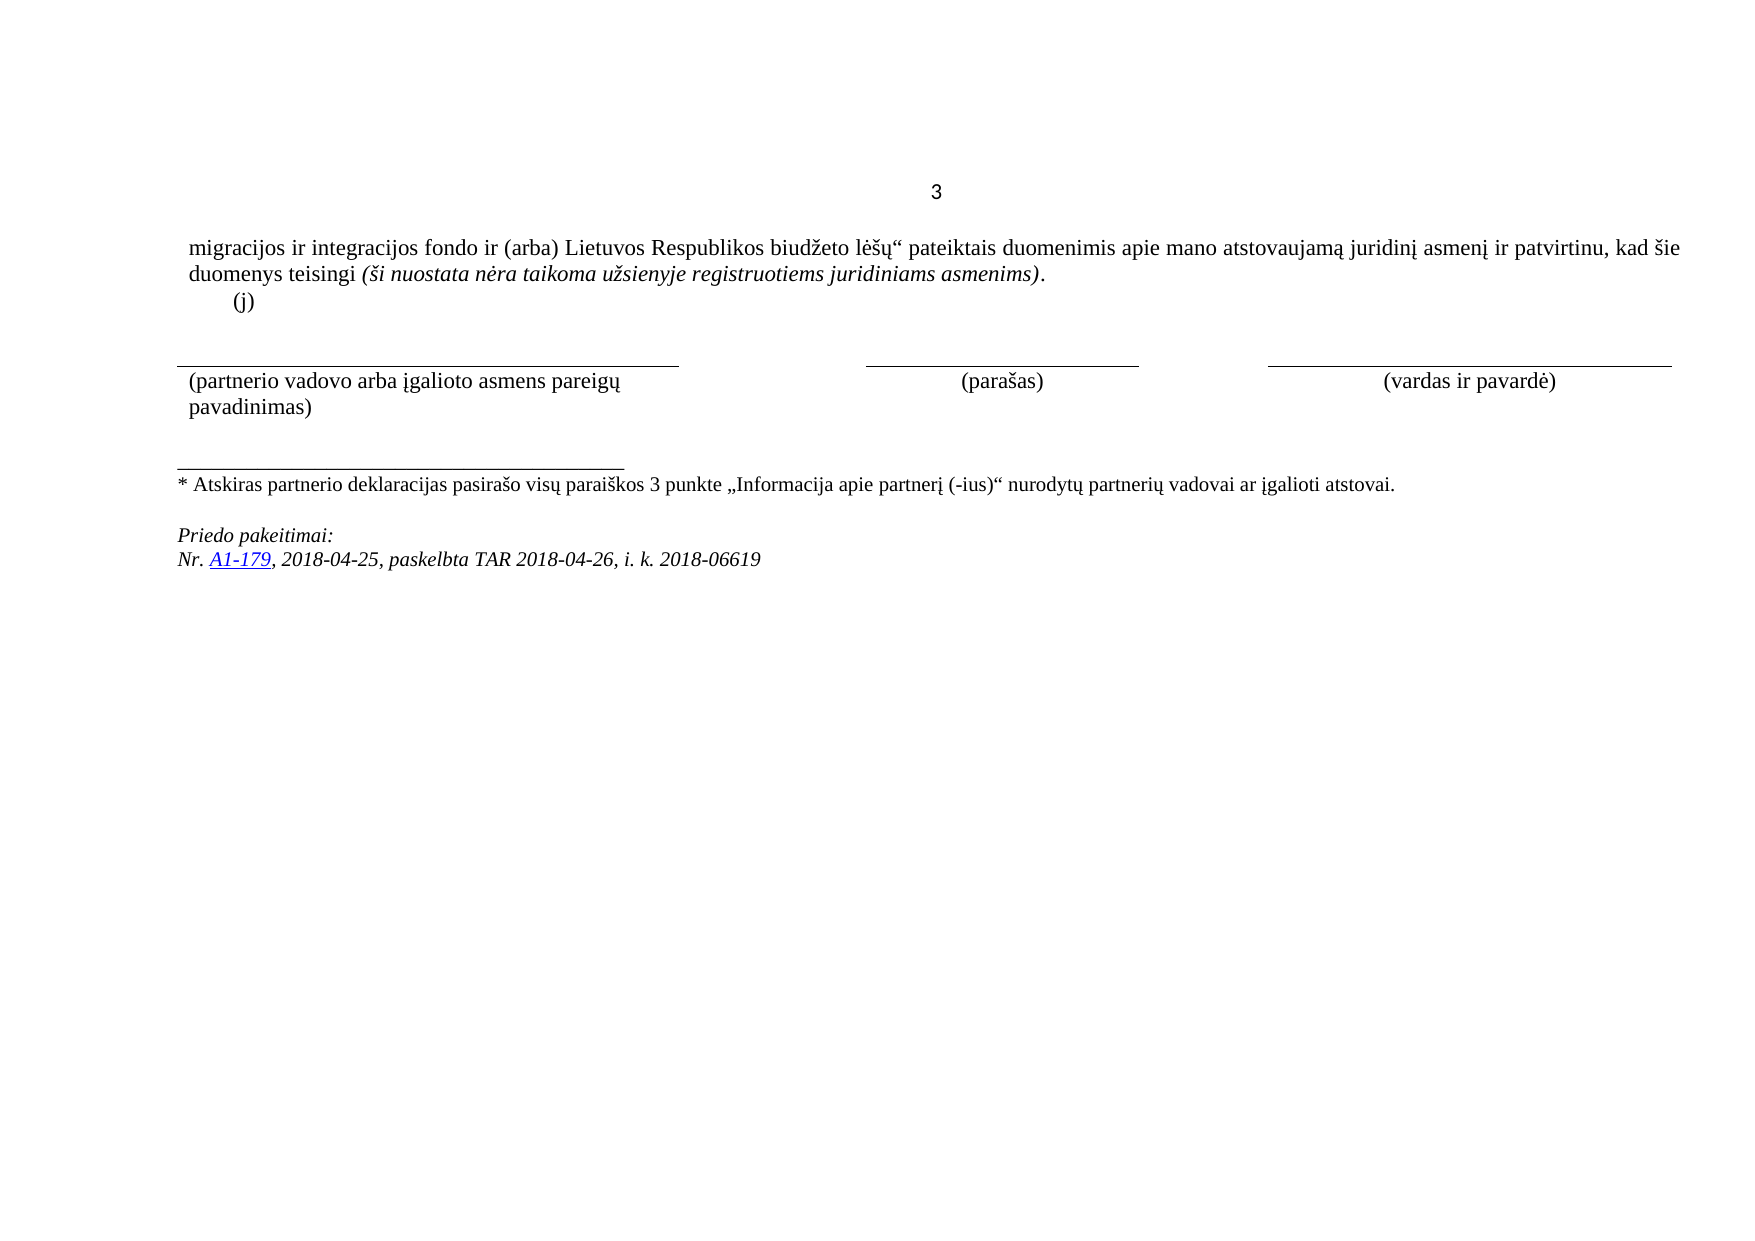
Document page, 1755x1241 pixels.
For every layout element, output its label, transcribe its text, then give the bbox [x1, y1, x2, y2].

table_cell (vardas ir pavardė) [1268, 367, 1672, 419]
table_cell [679, 366, 866, 419]
table_cell (parašas) [866, 367, 1139, 419]
table_cell (partnerio vadovo arba įgalioto asmens pareigų pavadinimas) [177, 367, 679, 419]
table_cell [1268, 339, 1672, 366]
table_cell [1139, 339, 1268, 366]
table_header migracijos ir integracijos fondo ir (arba) Lietuvos Respublikos biudžeto lėšų“ pateiktais duomenimis apie mano atstovaujamą juridinį asmenį ir patvirtinu, kad šie duomenys teisingi (ši nuostata nėra taikoma užsienyje registruotiems juridiniams asmenims). (j) [177, 234, 1695, 339]
table_cell [1139, 366, 1268, 419]
table_cell [679, 339, 866, 366]
text * Atskiras partnerio deklaracijas pasirašo visų paraiškos 3 punkte „Informacija apie partnerį (-ius)“ nurodytų partnerių vadovai ar įgalioti atstovai. [177, 472, 1695, 496]
text Priedo pakeitimai: [177, 523, 1695, 547]
table_cell [1672, 366, 1695, 419]
table_cell [177, 339, 679, 366]
table_cell [1672, 339, 1695, 366]
table_cell [866, 339, 1139, 366]
text Nr. A1-179, 2018-04-25, paskelbta TAR 2018-04-26, i. k. 2018-06619 [177, 547, 1695, 571]
text _______________________________________ [177, 446, 1695, 472]
